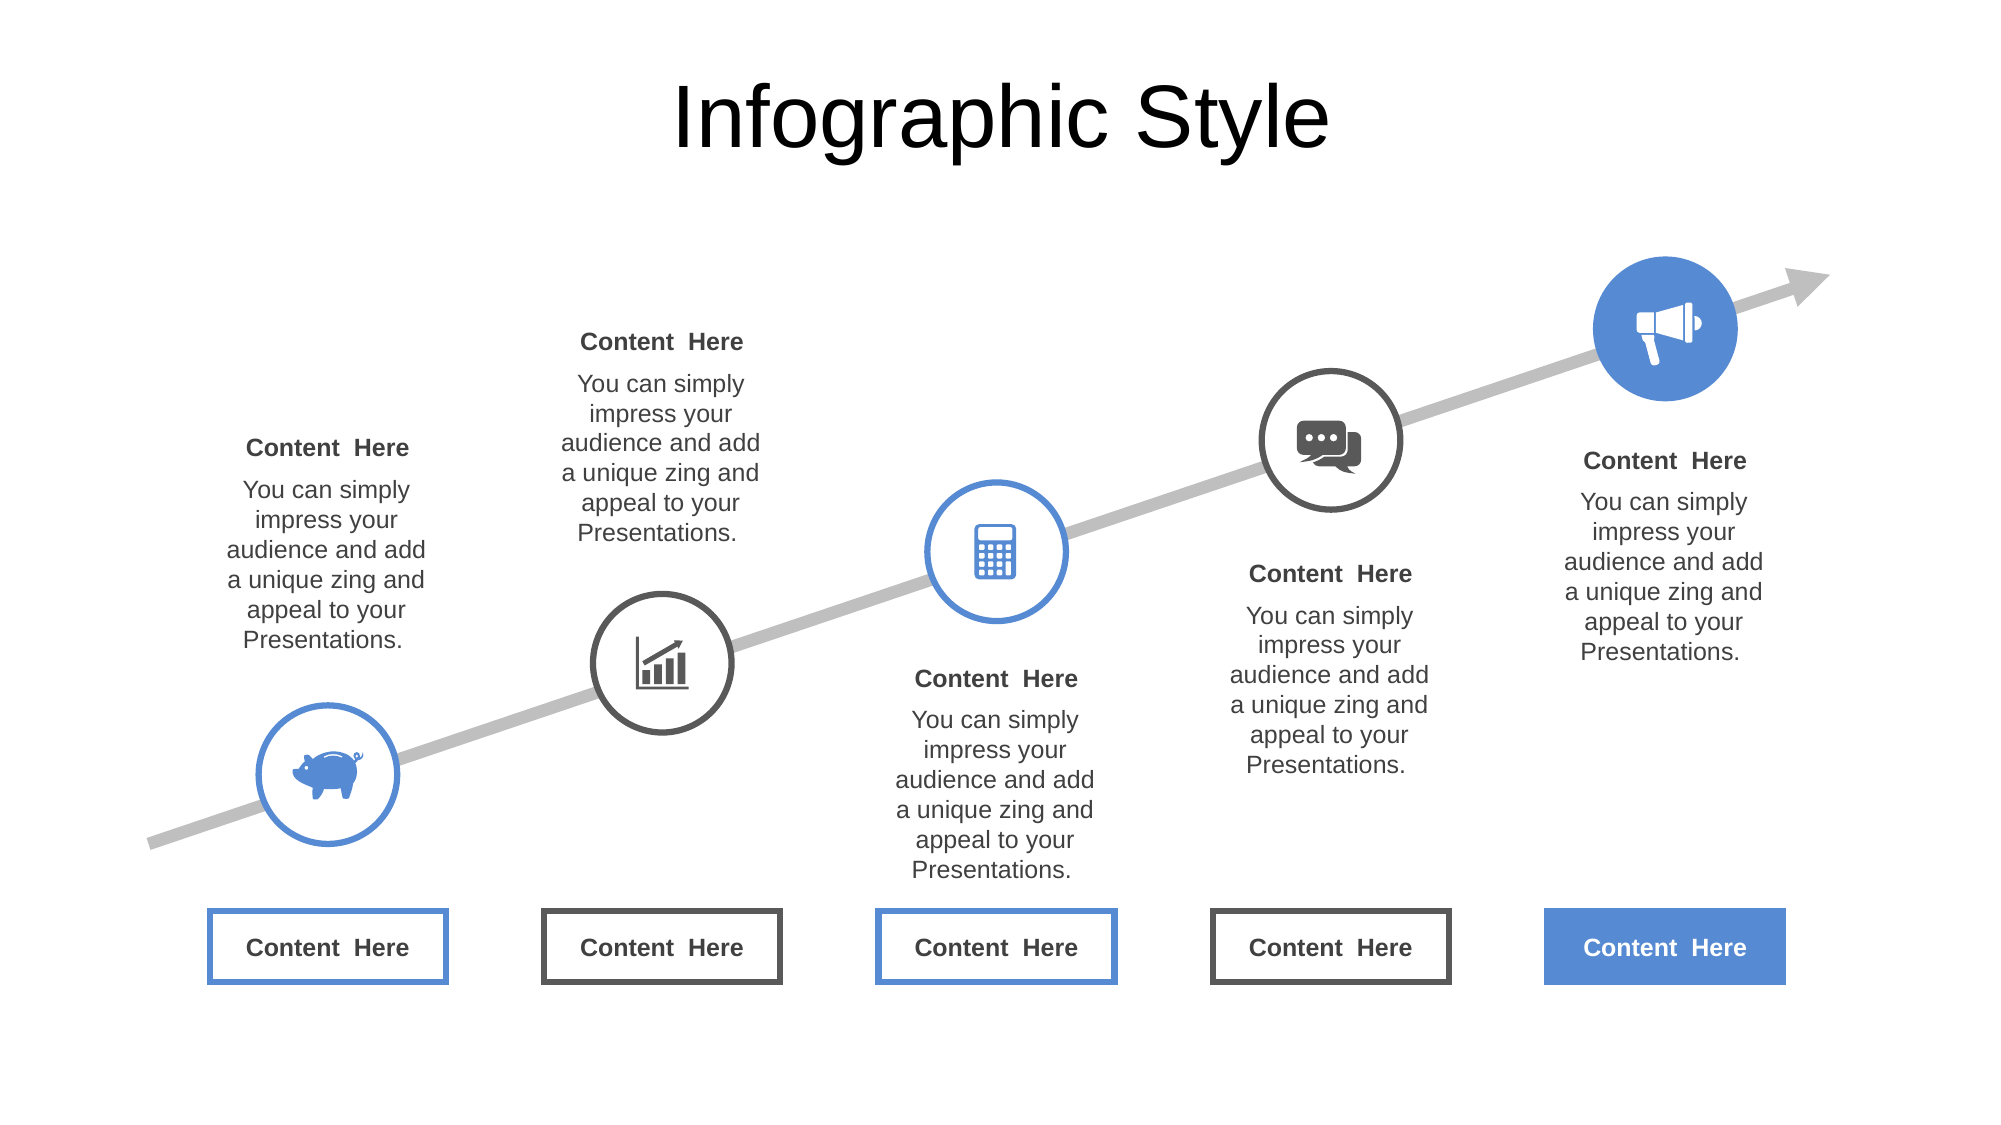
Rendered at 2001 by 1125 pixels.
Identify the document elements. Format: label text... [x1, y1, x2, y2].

text_box Content Here [218, 923, 438, 969]
text_box You can simply impress your audience and add a unique zing and appeal to your Presentations. [543, 364, 779, 555]
text_box [878, 911, 1115, 982]
text_box Content Here [887, 923, 1106, 969]
text_box Content Here [1556, 923, 1775, 969]
text_box [927, 482, 1066, 622]
text_box [1212, 911, 1449, 982]
text_box Content Here [1546, 436, 1785, 482]
text_box [1596, 259, 1735, 399]
text_box [1261, 371, 1401, 510]
text_box Content Here [552, 923, 772, 969]
text_box [1784, 267, 1831, 307]
text_box You can simply impress your audience and add a unique zing and appeal to your Presentations. [208, 470, 445, 661]
text_box Content Here [1221, 923, 1441, 969]
text_box You can simply impress your audience and add a unique zing and appeal to your Presentations. [1212, 596, 1448, 787]
text_box [258, 705, 398, 844]
text_box Content Here [542, 318, 782, 364]
text_box You can simply impress your audience and add a unique zing and appeal to your Presentations. [877, 700, 1113, 892]
list Infographic Style [53, 55, 1952, 175]
text_box [592, 593, 732, 733]
text_box You can simply impress your audience and add a unique zing and appeal to your Presentations. [1546, 482, 1782, 673]
text_box Content Here [1211, 550, 1451, 596]
text_box Content Here [877, 655, 1116, 700]
text_box [1547, 911, 1784, 982]
text_box [209, 911, 446, 982]
text_box Content Here [208, 424, 448, 470]
text_box [544, 911, 781, 982]
